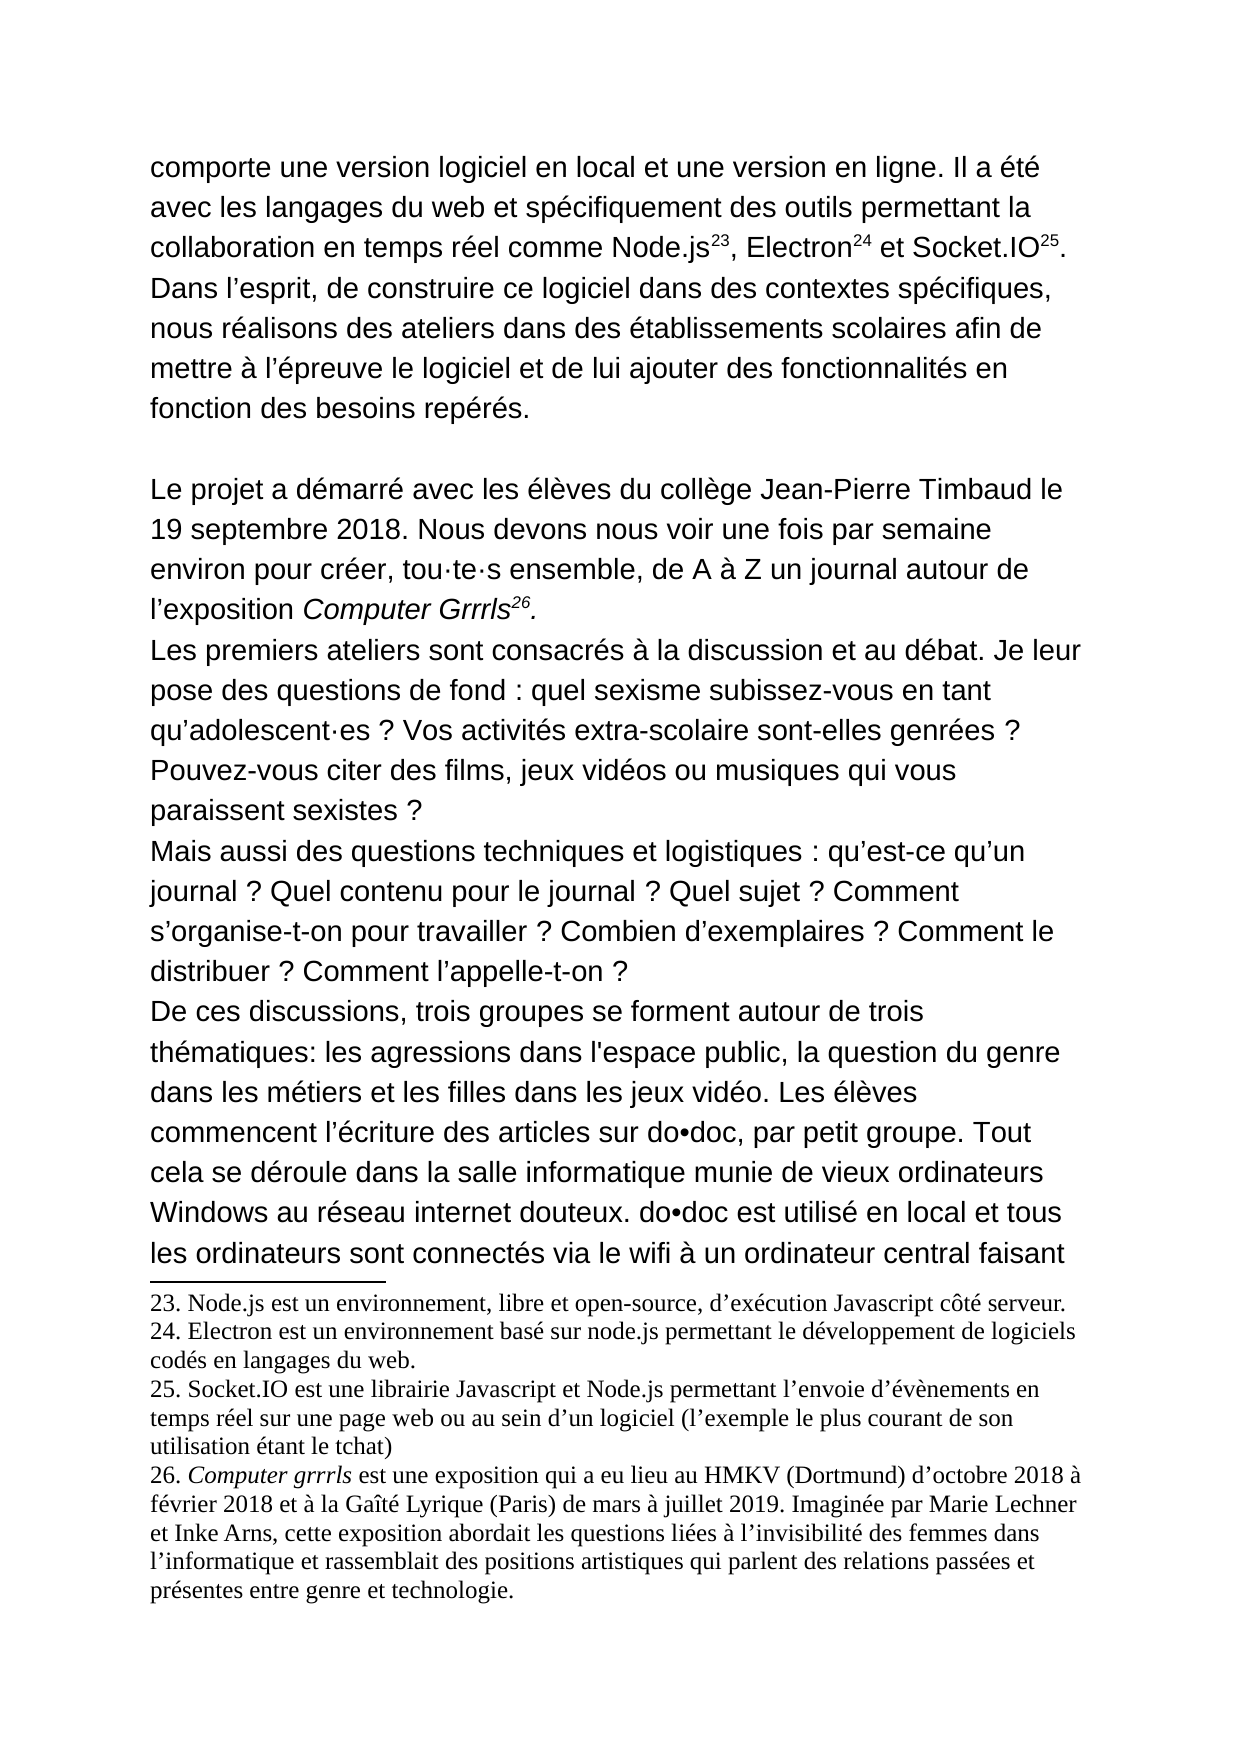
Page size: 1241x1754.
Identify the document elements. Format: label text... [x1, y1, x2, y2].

text De ces discussions, trois groupes se forment autour de trois thématiques: les agressions dans l'espace public, la question du genre dans les métiers et les filles dans les jeux vidéo. Les élèves commencent l’écriture des articles sur do•doc, par petit groupe. Tout cela se déroule dans la salle informatique munie de vieux ordinateurs Windows au réseau internet douteux. do•doc est utilisé en local et tous les ordinateurs sont connectés via le wifi à un ordinateur central faisant [150, 994, 1090, 1269]
text Les premiers ateliers sont consacrés à la discussion et au débat. Je leur pose des questions de fond : quel sexisme subissez-vous en tant qu’adolescent·es ? Vos activités extra-scolaire sont-elles genrées ? Pouvez-vous citer des films, jeux vidéos ou musiques qui vous paraissent sexistes ? Mais aussi des questions techniques et logistiques : qu’est-ce qu’un journal ? Quel contenu pour le journal ? Quel sujet ? Comment s’organise-t-on pour travailler ? Combien d’exemplaires ? Comment le distribuer ? Comment l’appelle-t-on ? [150, 632, 1090, 988]
text . Socket.IO est une librairie Javascript et Node.js permettant l’envoie d’évènements en temps réel sur une page web ou au sein d’un logiciel (l’exemple le plus courant de son utilisation étant le tchat) [150, 1374, 1090, 1460]
text . Electron est un environnement basé sur node.js permettant le développement de logiciels codés en langages du web. [150, 1316, 1090, 1374]
text . Computer grrrls est une exposition qui a eu lieu au HMKV (Dortmund) d’octobre 2018 à février 2018 et à la Gaîté Lyrique (Paris) de mars à juillet 2019. Imaginée par Marie Lechner et Inke Arns, cette exposition abordait les questions liées à l’invisibilité des femmes dans l’informatique et rassemblait des positions artistiques qui parlent des relations passées et présentes entre genre et technologie. [150, 1460, 1090, 1604]
text comporte une version logiciel en local et une version en ligne. Il a été avec les langages du web et spécifiquement des outils permettant la collaboration en temps réel comme Node.js, Electron et Socket.IO. Dans l’esprit, de construire ce logiciel dans des contextes spécifiques, nous réalisons des ateliers dans des établissements scolaires afin de mettre à l’épreuve le logiciel et de lui ajouter des fonctionnalités en fonction des besoins repérés. [150, 150, 1090, 425]
text . Node.js est un environnement, libre et open-source, d’exécution Javascript côté serveur. [150, 1288, 1090, 1316]
text Le projet a démarré avec les élèves du collège Jean-Pierre Timbaud le 19 septembre 2018. Nous devons nous voir une fois par semaine environ pour créer, tou·te·s ensemble, de A à Z un journal autour de l’exposition Computer Grrrls. [150, 472, 1090, 626]
